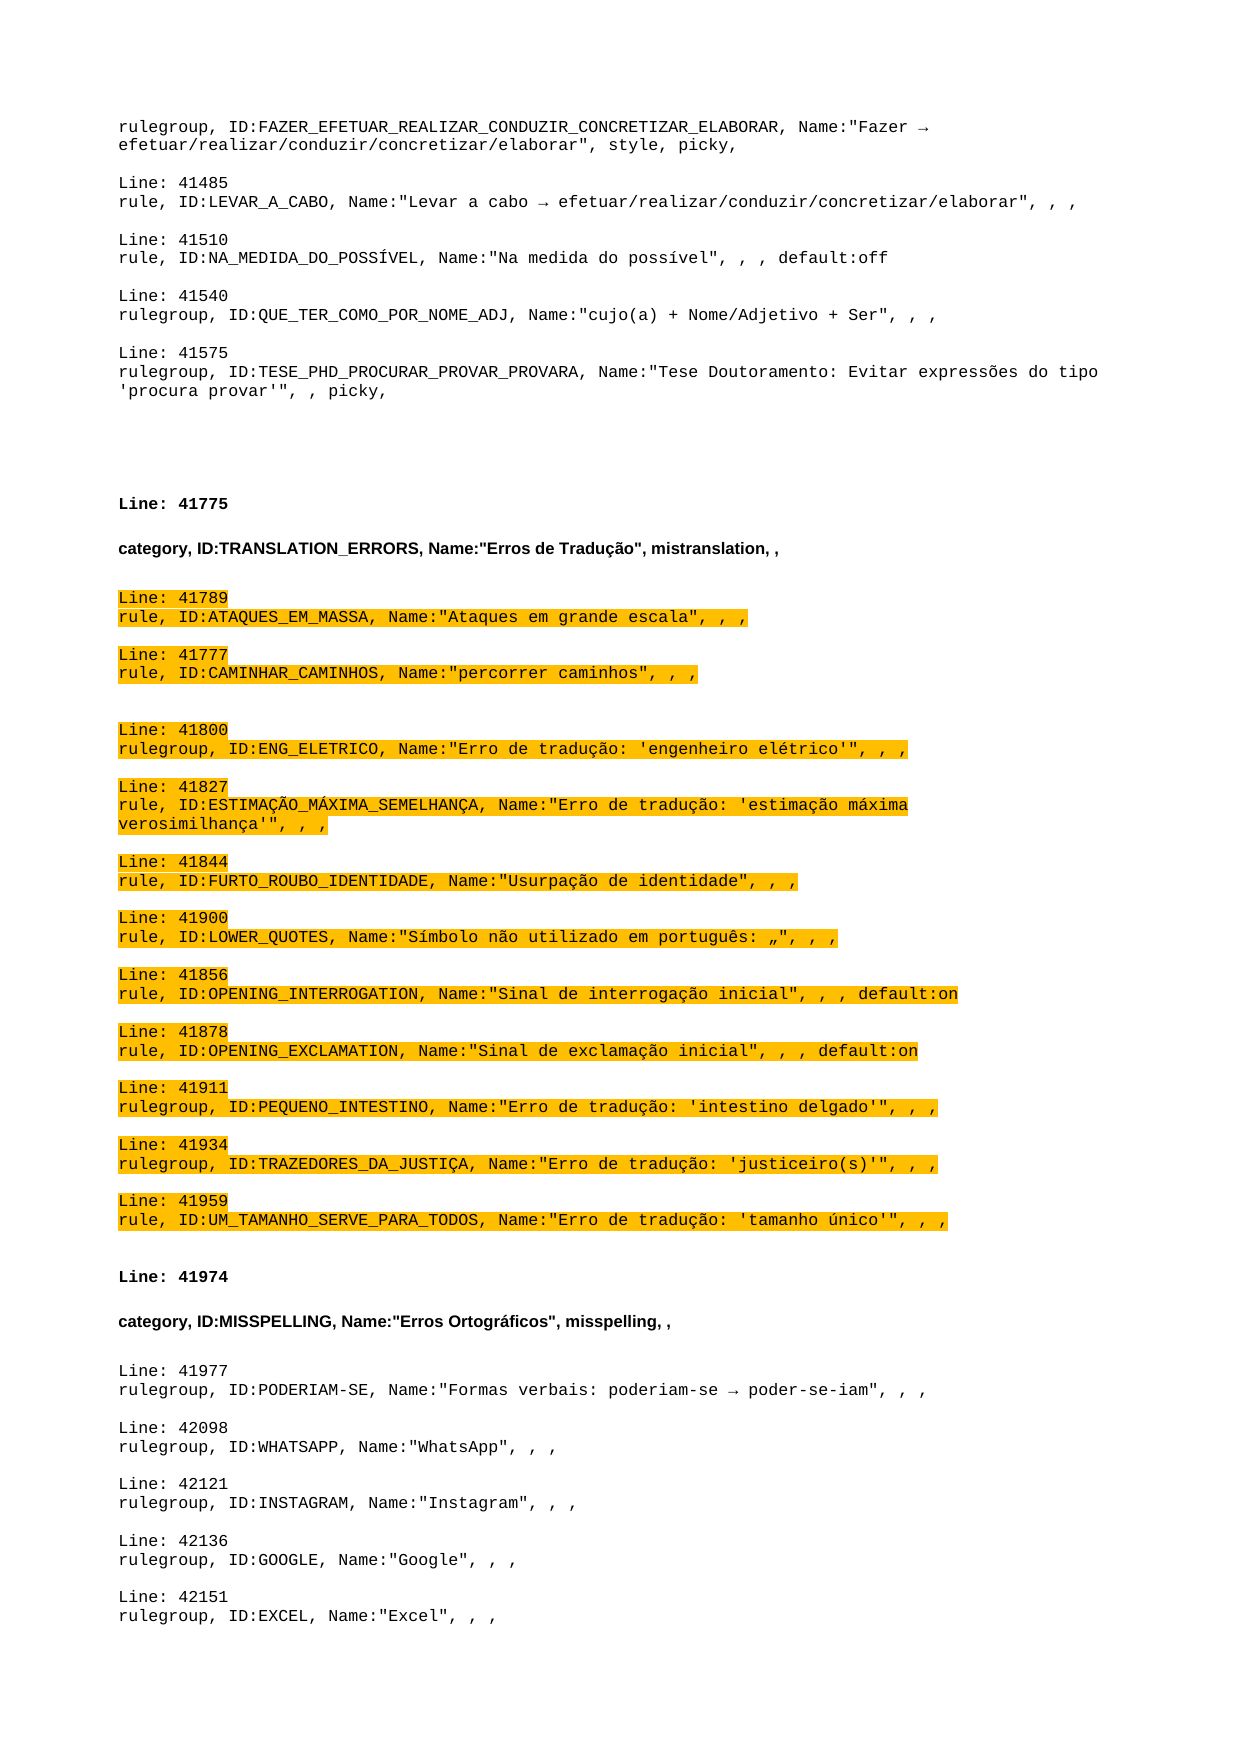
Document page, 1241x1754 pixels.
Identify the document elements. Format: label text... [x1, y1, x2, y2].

text Line: 41911 [118, 1080, 1122, 1099]
text Line: 41934 [118, 1136, 1122, 1155]
text rule, ID:ESTIMAÇÃO_MÁXIMA_SEMELHANÇA, Name:"Erro de tradução: 'estimação máxima verosimilhança'", , , [118, 797, 1122, 835]
text rulegroup, ID:INSTAGRAM, Name:"Instagram", , , [118, 1495, 1122, 1513]
text Line: 41540 [118, 288, 1122, 307]
text rule, ID:LOWER_QUOTES, Name:"Símbolo não utilizado em português: „", , , [118, 929, 1122, 948]
text rulegroup, ID:TESE_PHD_PROCURAR_PROVAR_PROVARA, Name:"Tese Doutoramento: Evitar expressões do tipo 'procura provar'", , picky, [118, 363, 1122, 401]
text rulegroup, ID:ENG_ELETRICO, Name:"Erro de tradução: 'engenheiro elétrico'", , , [118, 740, 1122, 759]
subtitle category, ID:TRANSLATION_ERRORS, Name:"Erros de Tradução", mistranslation, , [118, 539, 1122, 558]
text Line: 41900 [118, 910, 1122, 929]
text rulegroup, ID:PEQUENO_INTESTINO, Name:"Erro de tradução: 'intestino delgado'", , , [118, 1099, 1122, 1117]
text rule, ID:CAMINHAR_CAMINHOS, Name:"percorrer caminhos", , , [118, 665, 1122, 684]
text Line: 41959 [118, 1193, 1122, 1212]
text Line: 42136 [118, 1532, 1122, 1551]
text Line: 41789 [118, 589, 1122, 608]
text Line: 41977 [118, 1363, 1122, 1382]
subtitle category, ID:MISSPELLING, Name:"Erros Ortográficos", misspelling, , [118, 1312, 1122, 1331]
text Line: 41878 [118, 1023, 1122, 1042]
text rulegroup, ID:TRAZEDORES_DA_JUSTIÇA, Name:"Erro de tradução: 'justiceiro(s)'", , , [118, 1155, 1122, 1174]
text rulegroup, ID:EXCEL, Name:"Excel", , , [118, 1608, 1122, 1627]
text rule, ID:UM_TAMANHO_SERVE_PARA_TODOS, Name:"Erro de tradução: 'tamanho único'", , , [118, 1212, 1122, 1231]
text Line: 42151 [118, 1589, 1122, 1608]
text Line: 41856 [118, 967, 1122, 986]
text rule, ID:ATAQUES_EM_MASSA, Name:"Ataques em grande escala", , , [118, 608, 1122, 627]
text rulegroup, ID:QUE_TER_COMO_POR_NOME_ADJ, Name:"cujo(a) + Nome/Adjetivo + Ser", , , [118, 307, 1122, 326]
text rule, ID:NA_MEDIDA_DO_POSSÍVEL, Name:"Na medida do possível", , , default:off [118, 250, 1122, 269]
text rule, ID:LEVAR_A_CABO, Name:"Levar a cabo → efetuar/realizar/conduzir/concretizar/elaborar", , , [118, 193, 1122, 212]
text Line: 41827 [118, 778, 1122, 797]
text Line: 41775 [118, 495, 1122, 514]
text Line: 41575 [118, 344, 1122, 363]
text Line: 41800 [118, 722, 1122, 740]
text Line: 41844 [118, 853, 1122, 872]
text rulegroup, ID:GOOGLE, Name:"Google", , , [118, 1551, 1122, 1570]
text rulegroup, ID:WHATSAPP, Name:"WhatsApp", , , [118, 1438, 1122, 1457]
text rule, ID:OPENING_EXCLAMATION, Name:"Sinal de exclamação inicial", , , default:on [118, 1042, 1122, 1061]
text Line: 41974 [118, 1268, 1122, 1287]
text rulegroup, ID:FAZER_EFETUAR_REALIZAR_CONDUZIR_CONCRETIZAR_ELABORAR, Name:"Fazer → efetuar/realizar/conduzir/concretizar/elaborar", style, picky, [118, 118, 1122, 156]
text Line: 41777 [118, 646, 1122, 665]
text rule, ID:OPENING_INTERROGATION, Name:"Sinal de interrogação inicial", , , default:on [118, 986, 1122, 1004]
text Line: 42098 [118, 1419, 1122, 1438]
text Line: 41510 [118, 231, 1122, 250]
text Line: 42121 [118, 1476, 1122, 1495]
text rule, ID:FURTO_ROUBO_IDENTIDADE, Name:"Usurpação de identidade", , , [118, 872, 1122, 891]
text rulegroup, ID:PODERIAM-SE, Name:"Formas verbais: poderiam-se → poder-se-iam", , , [118, 1382, 1122, 1400]
text Line: 41485 [118, 175, 1122, 193]
